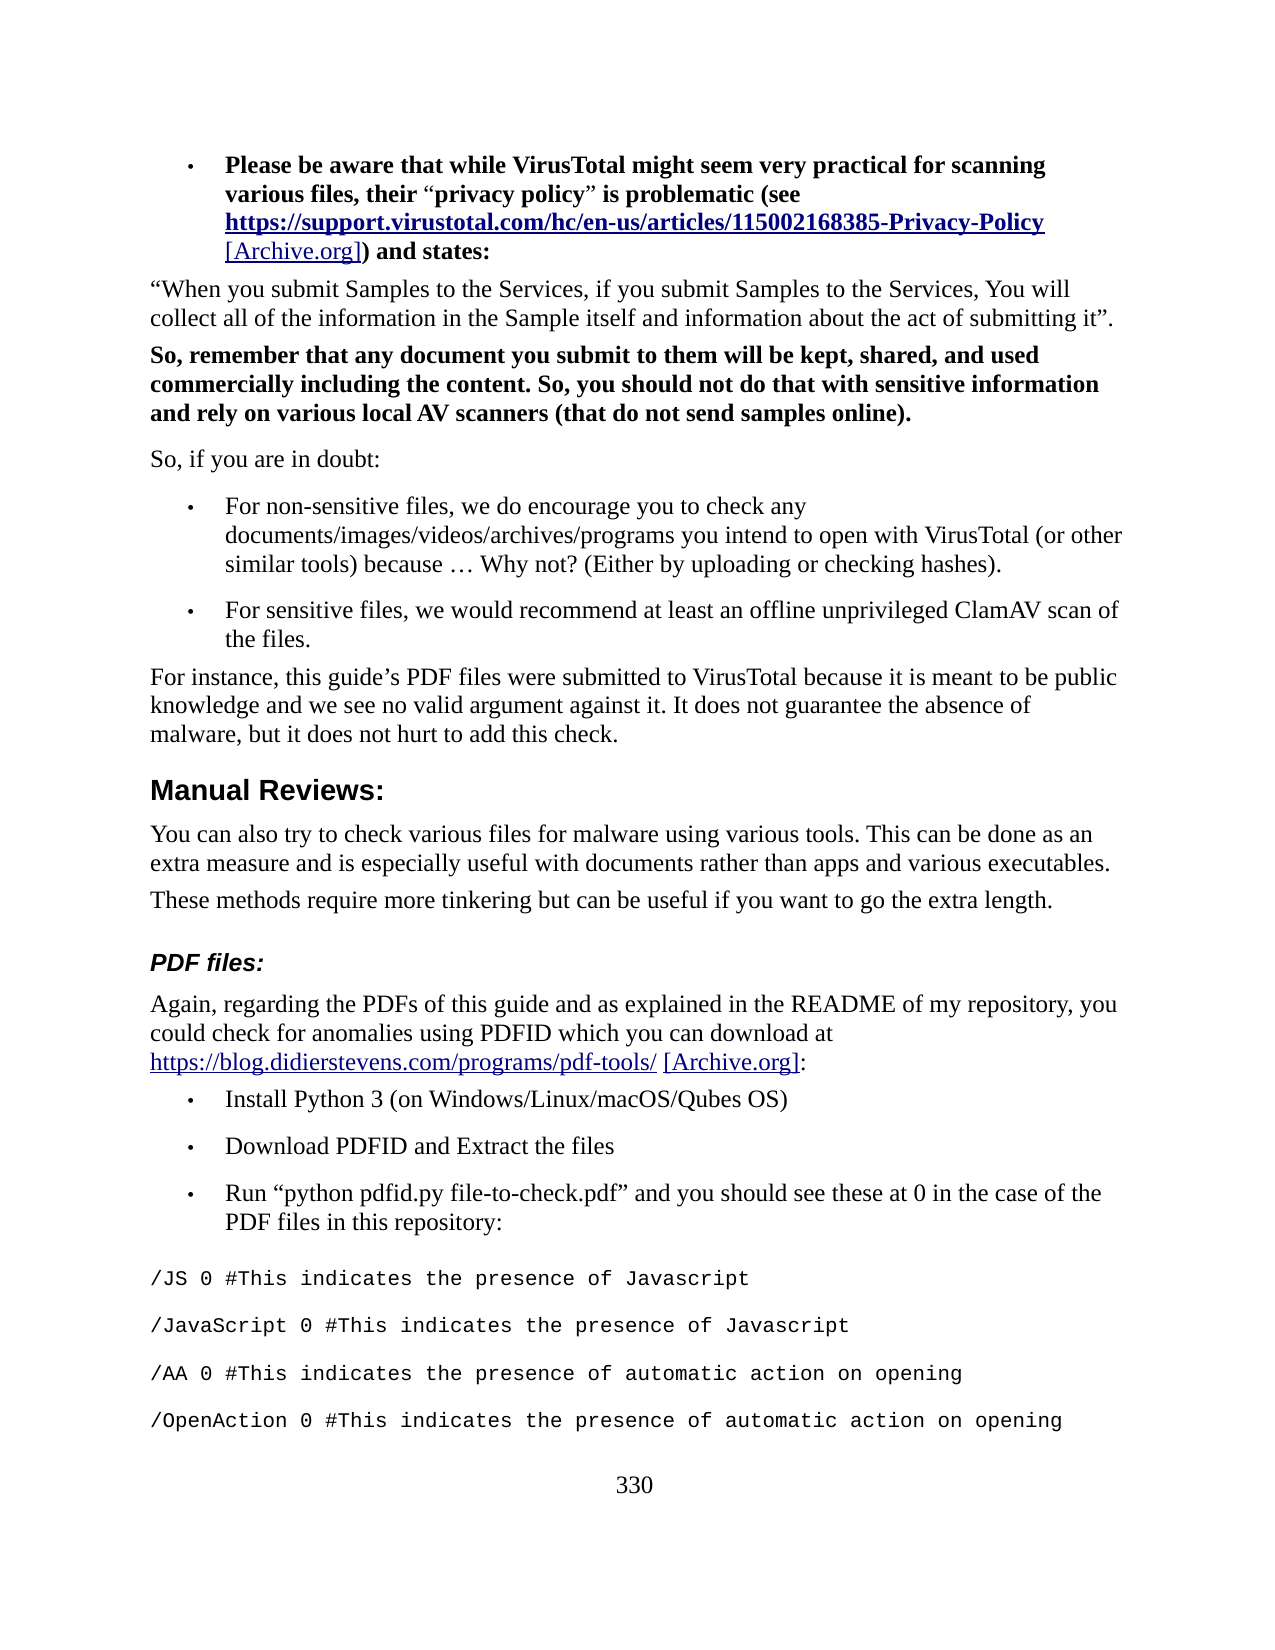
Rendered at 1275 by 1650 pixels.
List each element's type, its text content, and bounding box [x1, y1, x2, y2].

list Run “python pdfid.py file-to-check.pdf” and you should see these at 0 in the case of the PDF files in this repository: [187, 1178, 1125, 1235]
subtitle Manual Reviews: [150, 773, 1125, 807]
list Please be aware that while VirusTotal might seem very practical for scanning various files, their “privacy policy” is problematic (see https://support.virustotal.com/hc/en-us/articles/115002168385-Privacy-Policy [Archive.org]) and states: [187, 150, 1125, 265]
text These methods require more tinkering but can be useful if you want to go the extra length. [150, 886, 1125, 914]
text “When you submit Samples to the Services, if you submit Samples to the Services, You will collect all of the information in the Sample itself and information about the act of submitting it”. [150, 274, 1125, 331]
text So, remember that any document you submit to them will be kept, shared, and used commercially including the content. So, you should not do that with sensitive information and rely on various local AV scanners (that do not send samples online). [150, 340, 1125, 427]
text You can also try to check various files for malware using various tools. This can be done as an extra measure and is especially useful with documents rather than apps and various executables. [150, 819, 1125, 877]
list Download PDFID and Extract the files [187, 1131, 1125, 1160]
text So, if you are in doubt: [150, 444, 1125, 473]
text /JavaScript 0 #This indicates the presence of Javascript [150, 1315, 1125, 1339]
text /AA 0 #This indicates the presence of automatic action on opening [150, 1363, 1125, 1386]
list For sensitive files, we would recommend at least an offline unprivileged ClamAV scan of the files. [187, 595, 1125, 653]
text /JS 0 #This indicates the presence of Javascript [150, 1268, 1125, 1292]
text For instance, this guide’s PDF files were submitted to VirusTotal because it is meant to be public knowledge and we see no valid argument against it. It does not guarantee the absence of malware, but it does not hurt to add this check. [150, 662, 1125, 748]
list For non-sensitive files, we do encourage you to check any documents/images/videos/archives/programs you intend to open with VirusTotal (or other similar tools) because … Why not? (Either by uploading or checking hashes). [187, 491, 1125, 577]
list Install Python 3 (on Windows/Linux/macOS/Qubes OS) [187, 1084, 1125, 1113]
text Again, regarding the PDFs of this guide and as explained in the README of my repository, you could check for anomalies using PDFID which you can download at https://blog.didierstevens.com/programs/pdf-tools/ [Archive.org]: [150, 989, 1125, 1076]
subtitle PDF files: [150, 948, 1125, 977]
text /OpenAction 0 #This indicates the presence of automatic action on opening [150, 1410, 1125, 1433]
